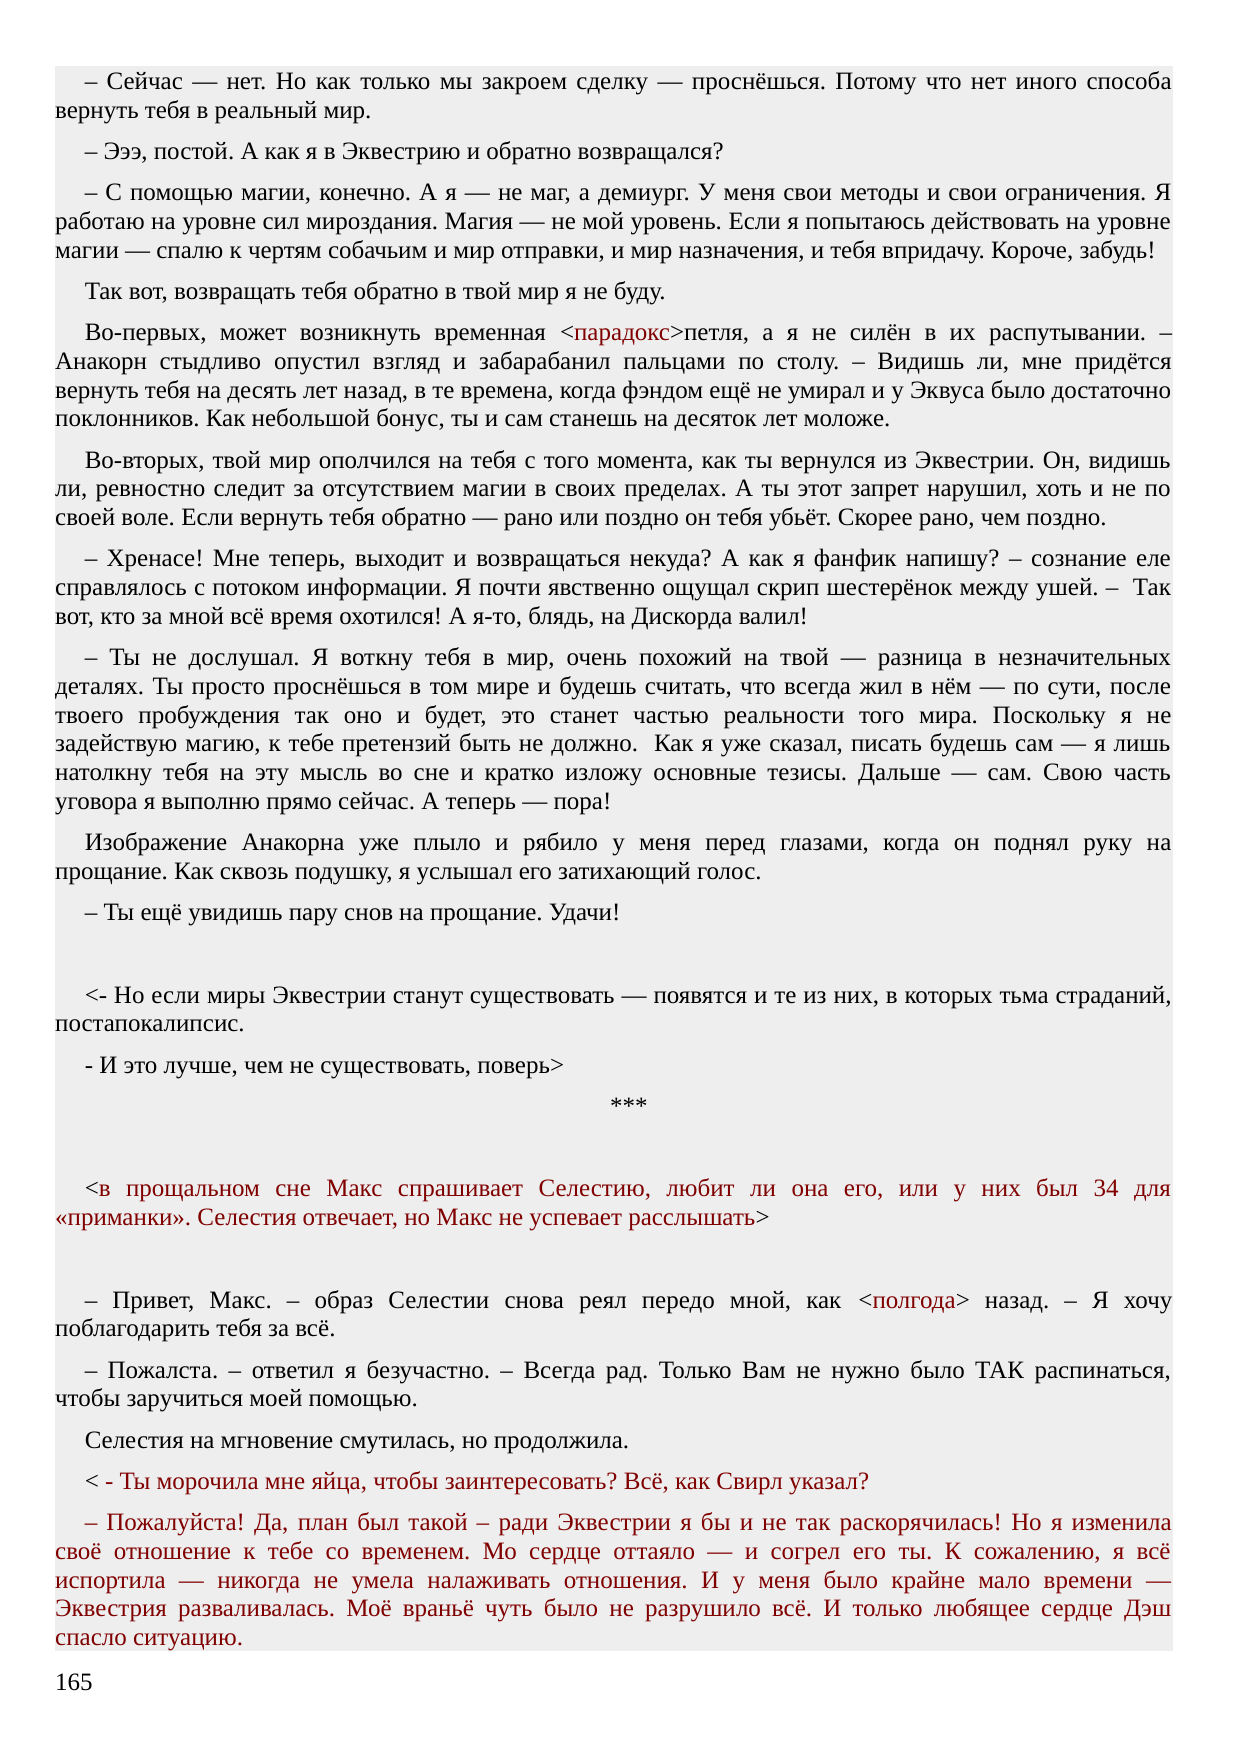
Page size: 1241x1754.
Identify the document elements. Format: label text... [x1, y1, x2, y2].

text <- Но если миры Эквестрии станут существовать — появятся и те из них, в которых тьма страданий, постапокалипсис. [55, 980, 1173, 1037]
text – Ты ещё увидишь пару снов на прощание. Удачи! [55, 897, 1173, 926]
text – Пожалста. – ответил я безучастно. – Всегда рад. Только Вам не нужно было ТАК распинаться, чтобы заручиться моей помощью. [55, 1355, 1173, 1412]
text - И это лучше, чем не существовать, поверь> [55, 1050, 1173, 1078]
text – Хренасе! Мне теперь, выходит и возвращаться некуда? А как я фанфик напишу? – сознание еле справлялось с потоком информации. Я почти явственно ощущал скрип шестерёнок между ушей. – Так вот, кто за мной всё время охотился! А я-то, блядь, на Дискорда валил! [55, 543, 1173, 630]
text – Ты не дослушал. Я воткну тебя в мир, очень похожий на твой — разница в незначительных деталях. Ты просто проснёшься в том мире и будешь считать, что всегда жил в нём — по сути, после твоего пробуждения так оно и будет, это станет частью реальности того мира. Поскольку я не задействую магию, к тебе претензий быть не должно. Как я уже сказал, писать будешь сам — я лишь натолкну тебя на эту мысль во сне и кратко изложу основные тезисы. Дальше — сам. Свою часть уговора я выполню прямо сейчас. А теперь — пора! [55, 642, 1173, 815]
text Селестия на мгновение смутилась, но продолжила. [55, 1425, 1173, 1453]
text – Пожалуйста! Да, план был такой – ради Эквестрии я бы и не так раскорячилась! Но я изменила своё отношение к тебе со временем. Мо сердце оттаяло — и согрел его ты. К сожалению, я всё испортила — никогда не умела налаживать отношения. И у меня было крайне мало времени — Эквестрия разваливалась. Моё враньё чуть было не разрушило всё. И только любящее сердце Дэш спасло ситуацию. [55, 1507, 1173, 1651]
text – С помощью магии, конечно. А я — не маг, а демиург. У меня свои методы и свои ограничения. Я работаю на уровне сил мироздания. Магия — не мой уровень. Если я попытаюсь действовать на уровне магии — спалю к чертям собачьим и мир отправки, и мир назначения, и тебя впридачу. Короче, забудь! [55, 177, 1173, 263]
text <в прощальном сне Макс спрашивает Селестию, любит ли она его, или у них был 34 для «приманки». Селестия отвечает, но Макс не успевает расслышать> [55, 1173, 1173, 1231]
text Изображение Анакорна уже плыло и рябило у меня перед глазами, когда он поднял руку на прощание. Как сквозь подушку, я услышал его затихающий голос. [55, 827, 1173, 885]
text – Сейчас — нет. Но как только мы закроем сделку — проснёшься. Потому что нет иного способа вернуть тебя в реальный мир. [55, 66, 1173, 123]
text – Привет, Макс. – образ Селестии снова реял передо мной, как <полгода> назад. – Я хочу поблагодарить тебя за всё. [55, 1285, 1173, 1342]
text Во-вторых, твой мир ополчился на тебя с того момента, как ты вернулся из Эквестрии. Он, видишь ли, ревностно следит за отсутствием магии в своих пределах. А ты этот запрет нарушил, хоть и не по своей воле. Если вернуть тебя обратно — рано или поздно он тебя убьёт. Скорее рано, чем поздно. [55, 445, 1173, 531]
text *** [55, 1091, 1173, 1120]
text Так вот, возвращать тебя обратно в твой мир я не буду. [55, 276, 1173, 305]
text – Эээ, постой. А как я в Эквестрию и обратно возвращался? [55, 136, 1173, 165]
text < - Ты морочила мне яйца, чтобы заинтересовать? Всё, как Свирл указал? [55, 1466, 1173, 1495]
text Во-первых, может возникнуть временная <парадокс>петля, а я не силён в их распутывании. – Анакорн стыдливо опустил взгляд и забарабанил пальцами по столу. – Видишь ли, мне придётся вернуть тебя на десять лет назад, в те времена, когда фэндом ещё не умирал и у Эквуса было достаточно поклонников. Как небольшой бонус, ты и сам станешь на десяток лет моложе. [55, 317, 1173, 432]
